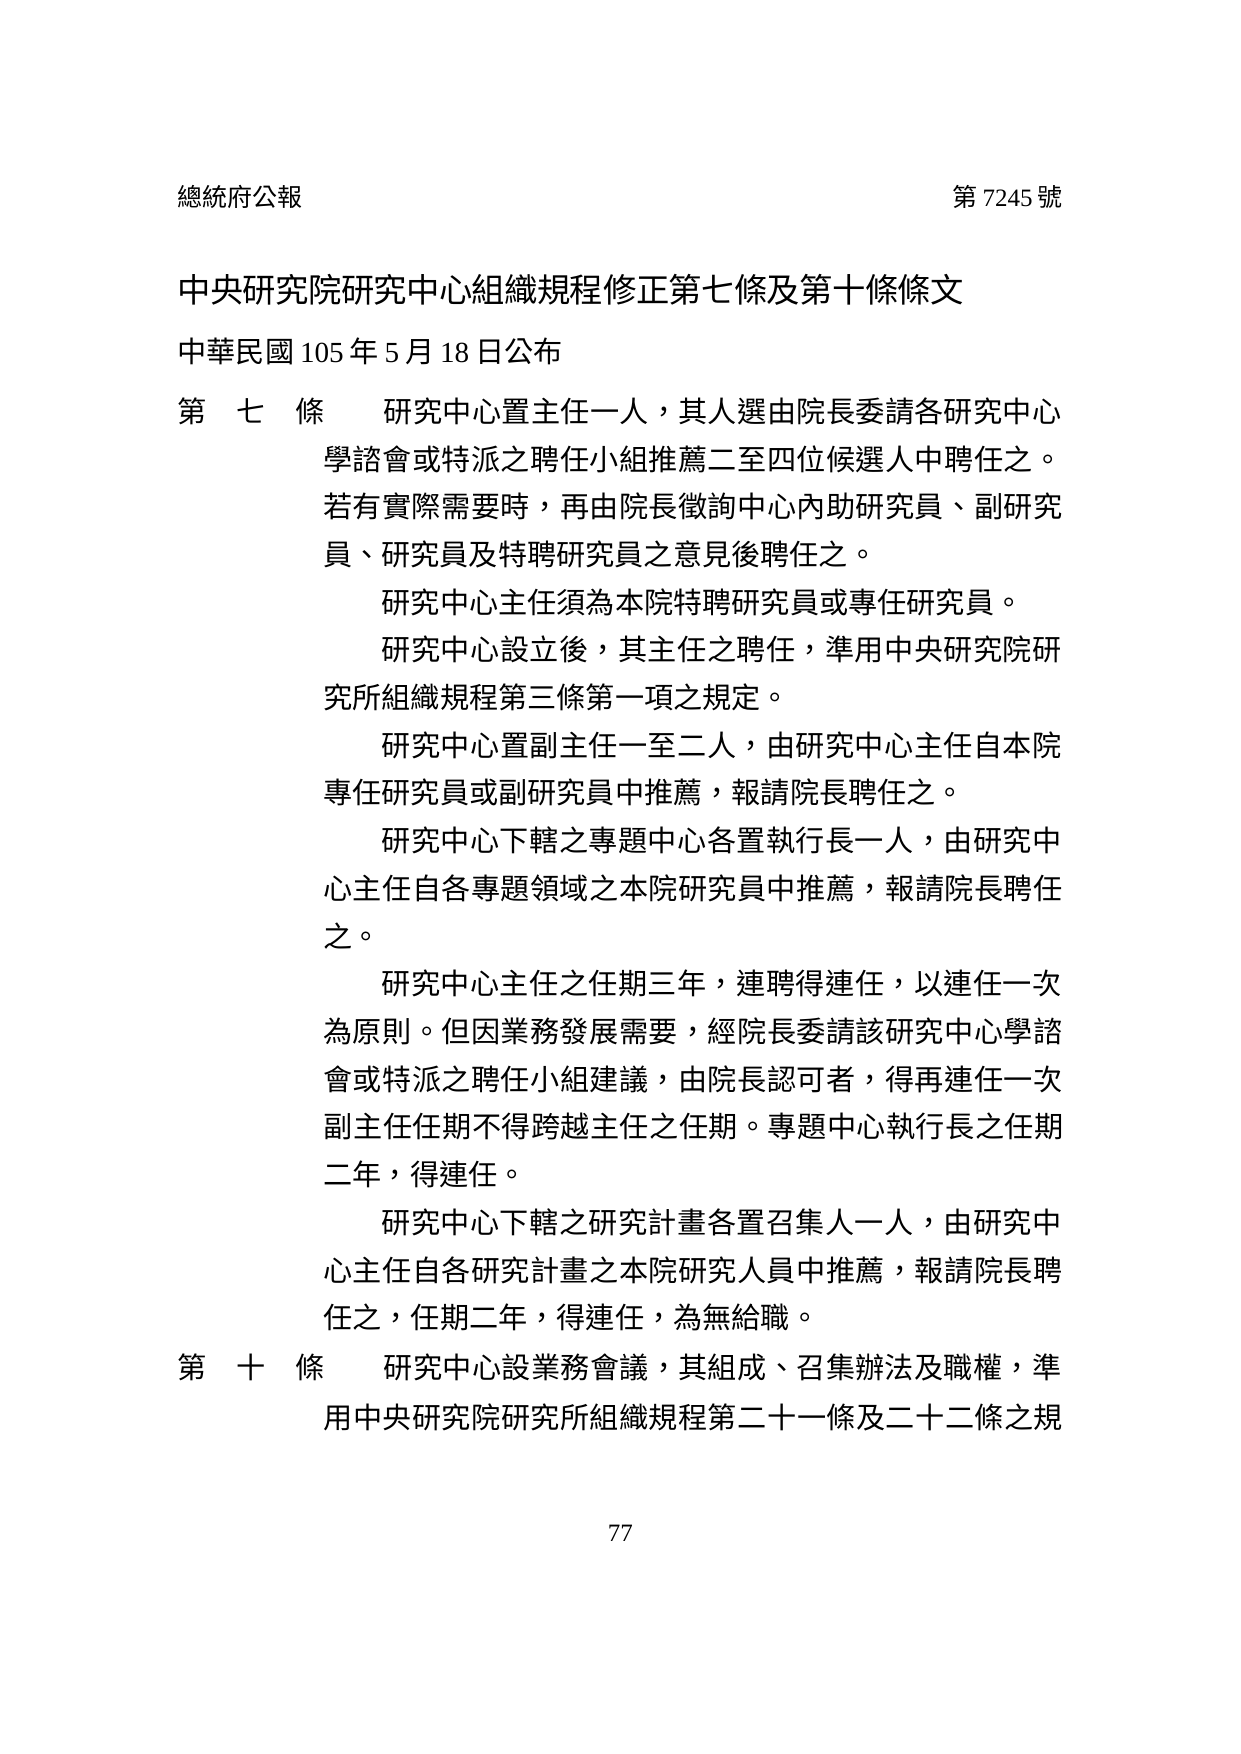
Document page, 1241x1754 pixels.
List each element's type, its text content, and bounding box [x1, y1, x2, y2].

text 研究中心主任須為本院特聘研究員或專任研究員。 [323, 575, 1063, 623]
text 中華民國105年5月18日公布 [177, 324, 1063, 372]
text 研究中心主任之任期三年，連聘得連任，以連任一次為原則。但因業務發展需要，經院長委請該研究中心學諮會或特派之聘任小組建議，由院長認可者，得再連任一次。副主任任期不得跨越主任之任期。專題中心執行長之任期二年，得連任。 [323, 957, 1063, 1195]
text 研究中心設立後，其主任之聘任，準用中央研究院研究所組織規程第三條第一項之規定。 [323, 623, 1063, 718]
text 第 十 條 研究中心設業務會議，其組成、召集辦法及職權，準用中央研究院研究所組織規程第二十一條及二十二條之規 [177, 1338, 1063, 1438]
text 中央研究院研究中心組織規程修正第七條及第十條條文 [177, 266, 1063, 312]
text 研究中心下轄之研究計畫各置召集人一人，由研究中心主任自各研究計畫之本院研究人員中推薦，報請院長聘任之，任期二年，得連任，為無給職。 [323, 1195, 1063, 1338]
text 研究中心置副主任一至二人，由研究中心主任自本院專任研究員或副研究員中推薦，報請院長聘任之。 [323, 718, 1063, 813]
text 研究中心下轄之專題中心各置執行長一人，由研究中心主任自各專題領域之本院研究員中推薦，報請院長聘任之。 [323, 813, 1063, 957]
text 第 七 條 研究中心置主任一人，其人選由院長委請各研究中心學諮會或特派之聘任小組推薦二至四位候選人中聘任之。若有實際需要時，再由院長徵詢中心內助研究員、副研究員、研究員及特聘研究員之意見後聘任之。 [177, 384, 1063, 575]
